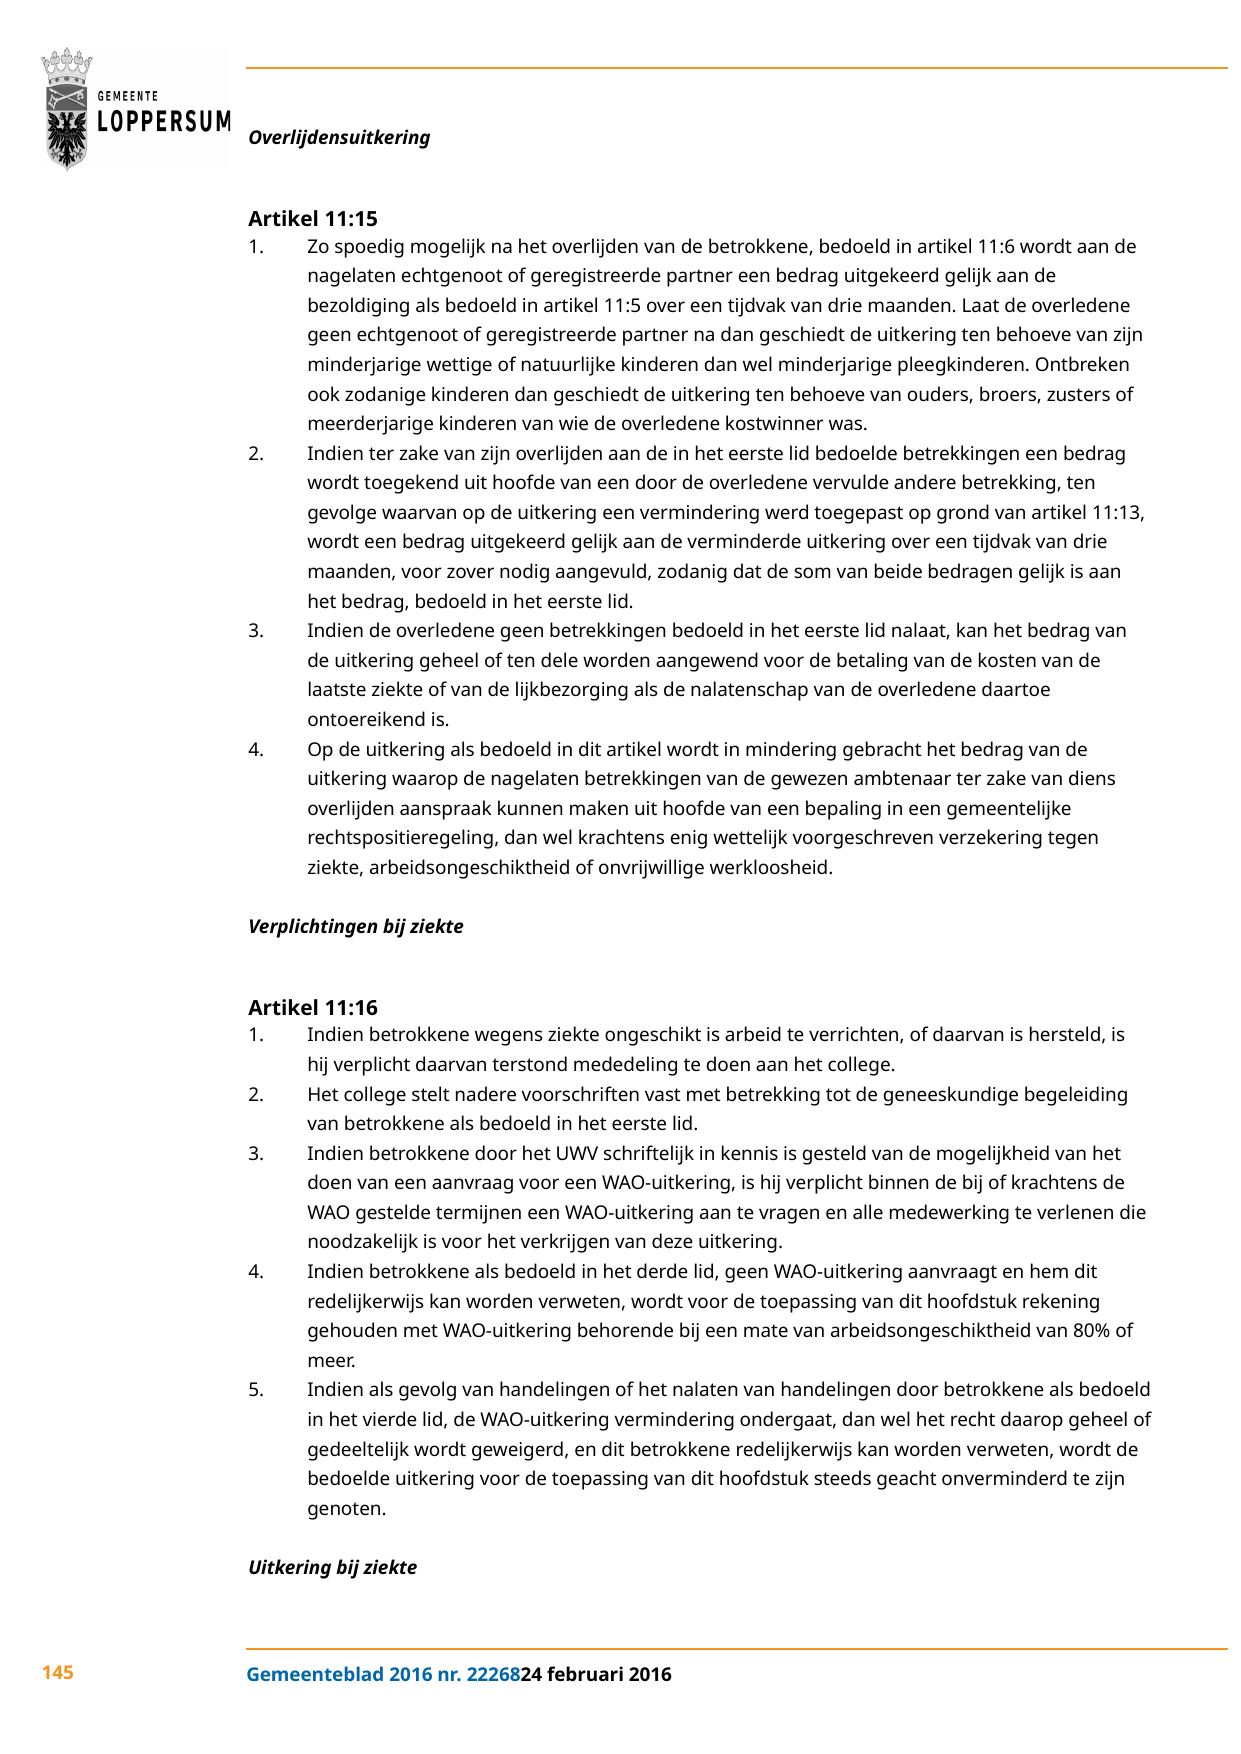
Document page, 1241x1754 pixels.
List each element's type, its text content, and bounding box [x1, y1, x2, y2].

list Het college stelt nadere voorschriften vast met betrekking tot de geneeskundige begeleiding van betrokkene als bedoeld in het eerste lid. [248, 1081, 1152, 1136]
list Op de uitkering als bedoeld in dit artikel wordt in mindering gebracht het bedrag van de uitkering waarop de nagelaten betrekkingen van de gewezen ambtenaar ter zake van diens overlijden aanspraak kunnen maken uit hoofde van een bepaling in een gemeentelijke rechtspositieregeling, dan wel krachtens enig wettelijk voorgeschreven verzekering tegen ziekte, arbeidsongeschiktheid of onvrijwillige werkloosheid. [248, 736, 1152, 880]
list Indien de overledene geen betrekkingen bedoeld in het eerste lid nalaat, kan het bedrag van de uitkering geheel of ten dele worden aangewend voor de betaling van de kosten van de laatste ziekte of van de lijkbezorging als de nalatenschap van de overledene daartoe ontoereikend is. [248, 617, 1152, 732]
list Indien betrokkene als bedoeld in het derde lid, geen WAO-uitkering aanvraagt en hem dit redelijkerwijs kan worden verweten, wordt voor de toepassing van dit hoofdstuk rekening gehouden met WAO-uitkering behorende bij een mate van arbeidsongeschiktheid van 80% of meer. [248, 1258, 1152, 1373]
list Zo spoedig mogelijk na het overlijden van de betrokkene, bedoeld in artikel 11:6 wordt aan de nagelaten echtgenoot of geregistreerde partner een bedrag uitgekeerd gelijk aan de bezoldiging als bedoeld in artikel 11:5 over een tijdvak van drie maanden. Laat de overledene geen echtgenoot of geregistreerde partner na dan geschiedt de uitkering ten behoeve van zijn minderjarige wettige of natuurlijke kinderen dan wel minderjarige pleegkinderen. Ontbreken ook zodanige kinderen dan geschiedt de uitkering ten behoeve van ouders, broers, zusters of meerderjarige kinderen van wie de overledene kostwinner was. [248, 233, 1152, 436]
text Overlijdensuitkering [248, 124, 1152, 150]
text Uitkering bij ziekte [248, 1554, 1152, 1580]
list Indien als gevolg van handelingen of het nalaten van handelingen door betrokkene als bedoeld in het vierde lid, de WAO-uitkering vermindering ondergaat, dan wel het recht daarop geheel of gedeeltelijk wordt geweigerd, en dit betrokkene redelijkerwijs kan worden verweten, wordt de bedoelde uitkering voor de toepassing van dit hoofdstuk steeds geacht onverminderd te zijn genoten. [248, 1377, 1152, 1521]
text Artikel 11:16 [248, 993, 1152, 1022]
list Indien ter zake van zijn overlijden aan de in het eerste lid bedoelde betrekkingen een bedrag wordt toegekend uit hoofde van een door de overledene vervulde andere betrekking, ten gevolge waarvan op de uitkering een vermindering werd toegepast op grond van artikel 11:13, wordt een bedrag uitgekeerd gelijk aan de verminderde uitkering over een tijdvak van drie maanden, voor zover nodig aangevuld, zodanig dat de som van beide bedragen gelijk is aan het bedrag, bedoeld in het eerste lid. [248, 440, 1152, 613]
picture [41, 47, 231, 172]
text Verplichtingen bij ziekte [248, 913, 1152, 939]
text Artikel 11:15 [248, 204, 1152, 233]
list Indien betrokkene wegens ziekte ongeschikt is arbeid te verrichten, of daarvan is hersteld, is hij verplicht daarvan terstond mededeling te doen aan het college. [248, 1022, 1152, 1077]
list Indien betrokkene door het UWV schriftelijk in kennis is gesteld van de mogelijkheid van het doen van een aanvraag voor een WAO-uitkering, is hij verplicht binnen de bij of krachtens de WAO gestelde termijnen een WAO-uitkering aan te vragen en alle medewerking te verlenen die noodzakelijk is voor het verkrijgen van deze uitkering. [248, 1140, 1152, 1254]
